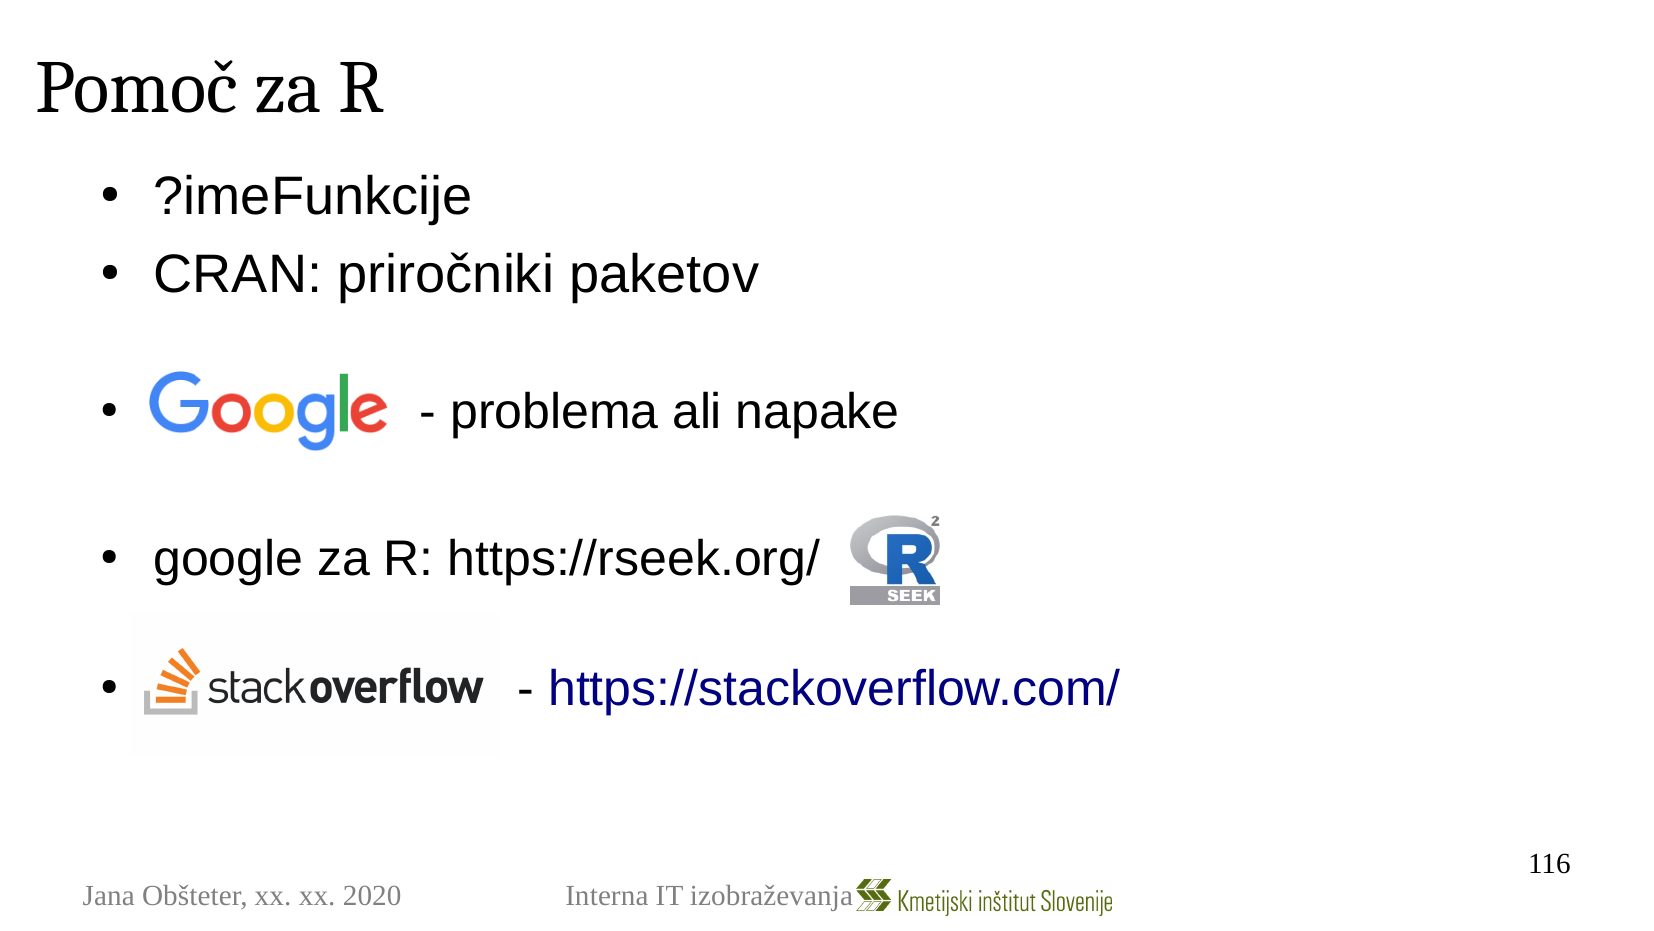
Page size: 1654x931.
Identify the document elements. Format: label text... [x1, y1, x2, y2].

title Pomoč za R [35, 21, 1524, 154]
list ?imeFunkcije CRAN: priročniki paketov - problema ali napake google za R: https://rseek.org/ - https://stackoverflow.com/ [82, 165, 1642, 827]
picture [843, 508, 944, 610]
picture [144, 348, 402, 458]
picture [130, 612, 500, 757]
picture [856, 879, 1112, 916]
